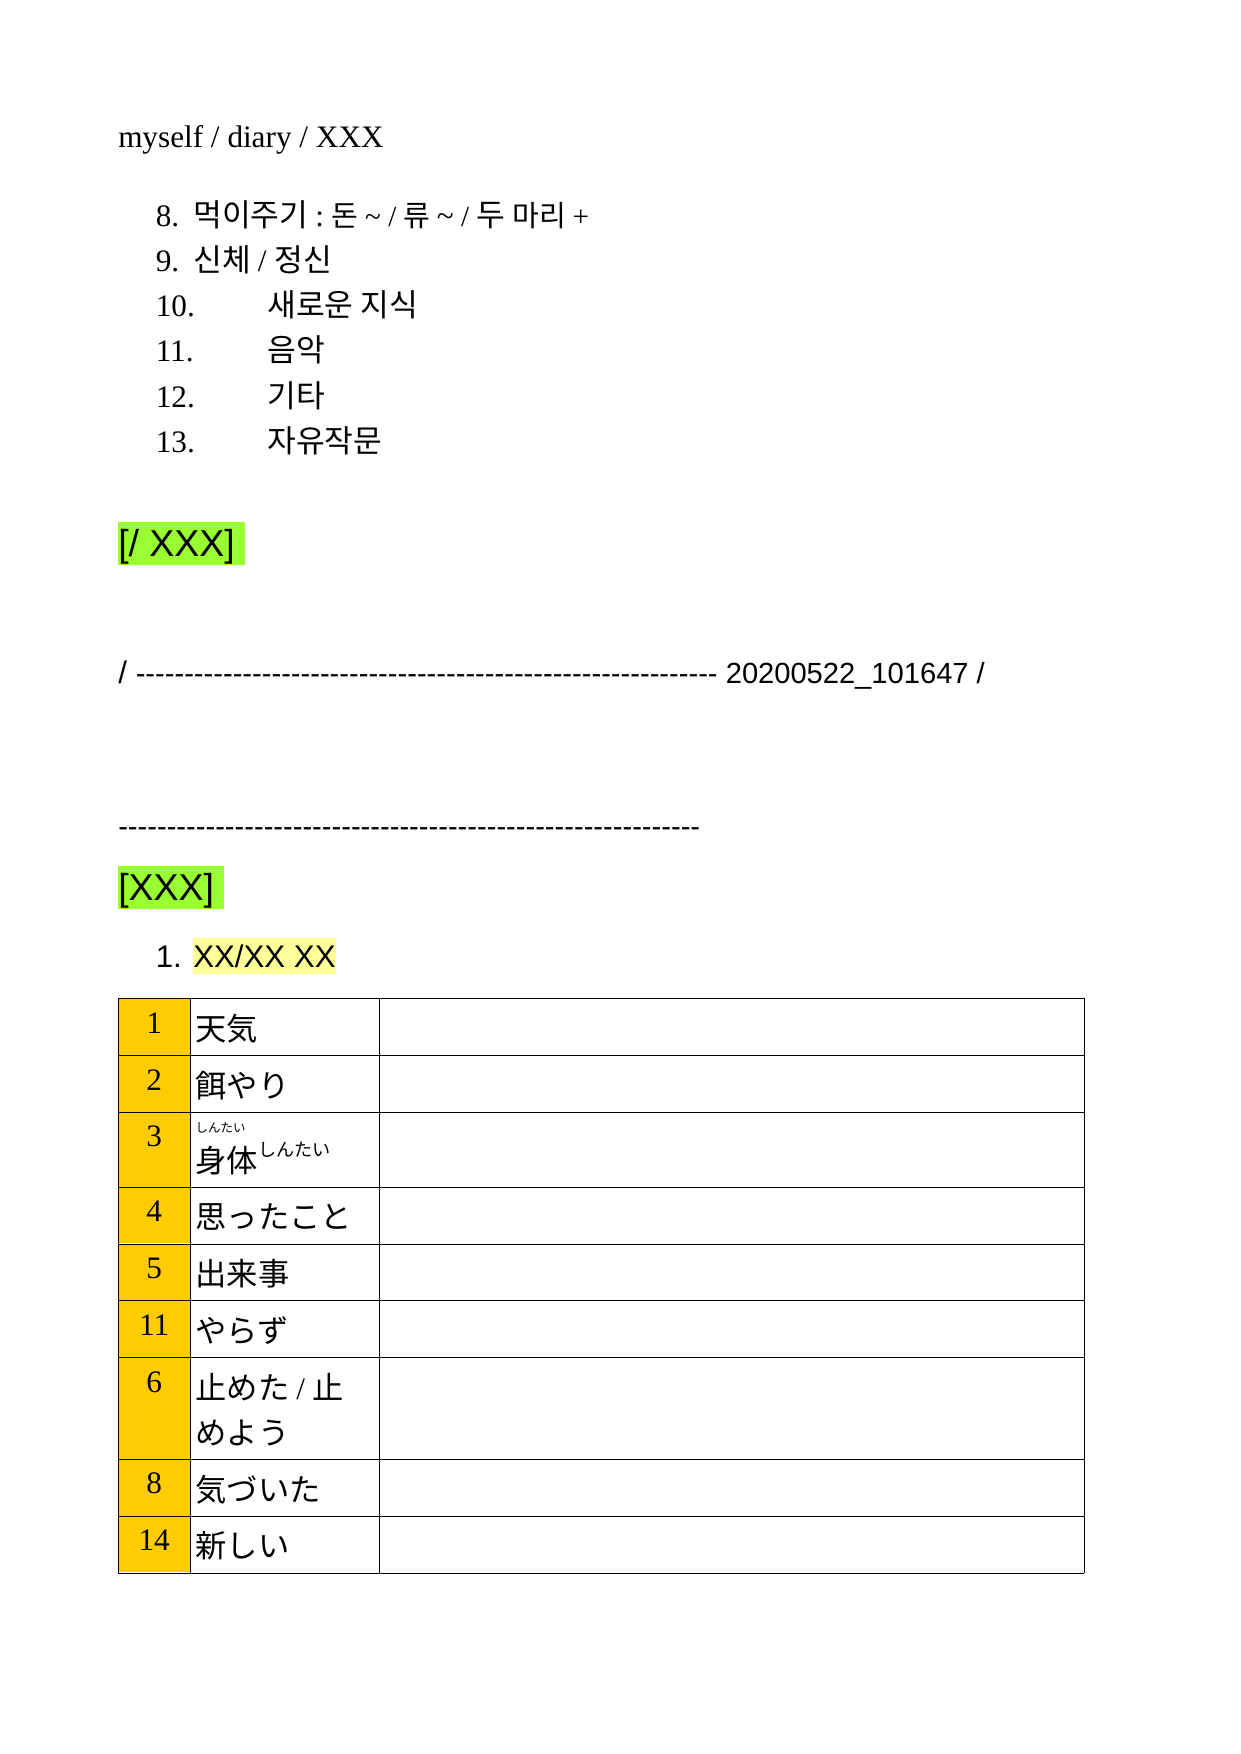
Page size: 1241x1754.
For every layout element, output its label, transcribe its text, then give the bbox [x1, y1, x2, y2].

table_cell 餌やり [191, 1056, 379, 1112]
table_cell [380, 1358, 1084, 1459]
table_header 1 [119, 999, 190, 1055]
table_cell 3 [119, 1113, 190, 1187]
table_cell 新しい [191, 1517, 379, 1572]
text myself / diary / XXX [118, 118, 1122, 154]
text / ------------------------------------------------------------ 20200522_101647 / [118, 654, 1122, 690]
table_cell 身体しんたいしんたい [191, 1113, 379, 1187]
list 기타 [156, 371, 1122, 416]
table_cell [380, 1188, 1084, 1243]
table_cell 止めた / 止めよう [191, 1358, 379, 1459]
list 먹이주기 : 돈 ~ / 류 ~ / 두 마리 + [156, 190, 1122, 235]
list 음악 [156, 326, 1122, 371]
table_cell 気づいた [191, 1460, 379, 1516]
table_cell やらず [191, 1301, 379, 1357]
list 새로운 지식 [156, 280, 1122, 326]
table_cell 8 [119, 1460, 190, 1516]
table_cell [380, 1301, 1084, 1357]
table_cell 5 [119, 1245, 190, 1300]
table_header [380, 999, 1084, 1055]
text [/ XXX] [118, 522, 1122, 565]
table_cell 11 [119, 1301, 190, 1357]
table_cell [380, 1460, 1084, 1516]
table_header 天気 [191, 999, 379, 1055]
table_cell [380, 1517, 1084, 1572]
text ------------------------------------------------------------ [118, 809, 1122, 843]
table_cell 2 [119, 1056, 190, 1112]
table_cell 出来事 [191, 1245, 379, 1300]
list 자유작문 [156, 416, 1122, 461]
table_cell 思ったこと [191, 1188, 379, 1243]
list 신체 / 정신 [156, 235, 1122, 280]
table_cell [380, 1245, 1084, 1300]
text [XXX] [118, 866, 1122, 909]
table_cell [380, 1056, 1084, 1112]
table_cell 4 [119, 1188, 190, 1243]
list XX/XX XX [156, 938, 1122, 974]
table_cell [380, 1113, 1084, 1187]
table_cell 6 [119, 1358, 190, 1459]
table_cell 14 [119, 1517, 190, 1572]
